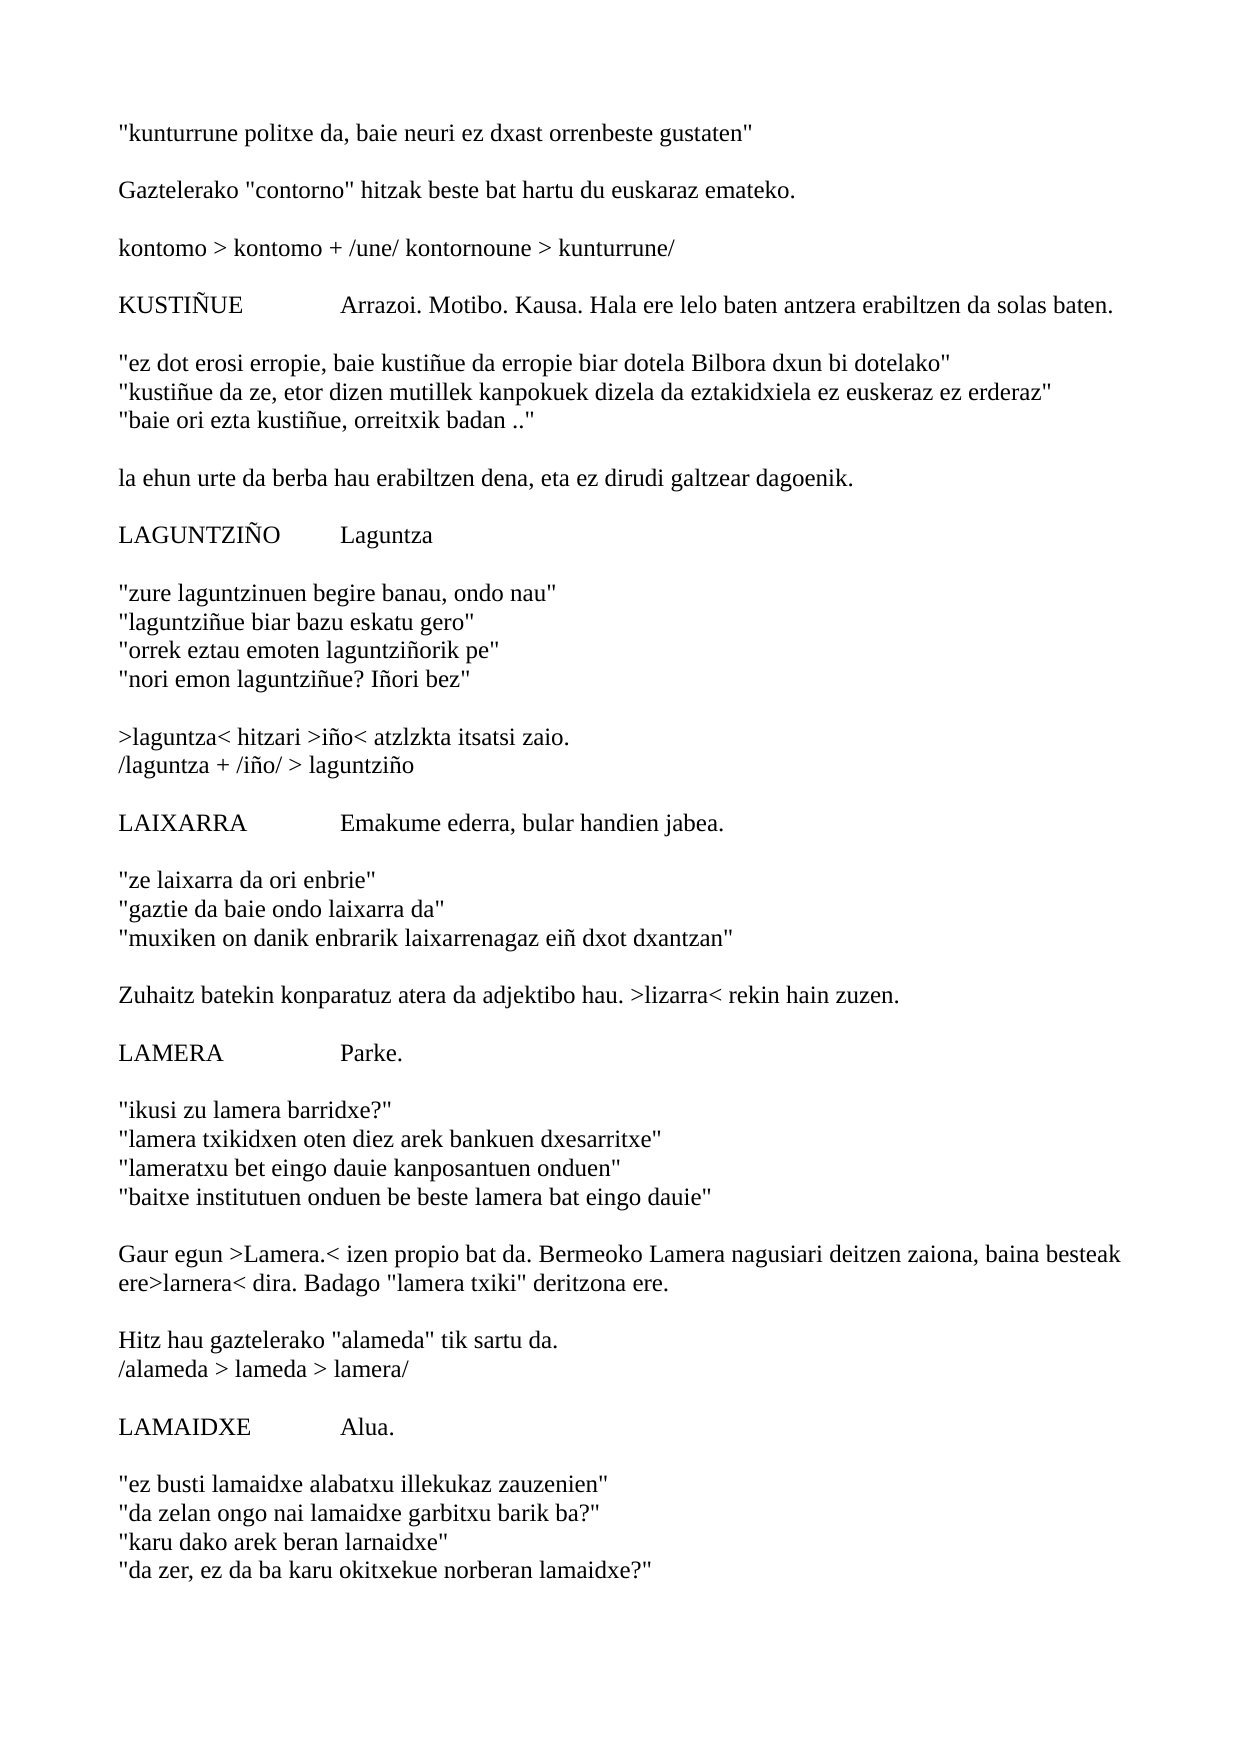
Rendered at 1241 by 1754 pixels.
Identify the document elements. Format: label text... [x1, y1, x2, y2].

text "ez dot erosi erropie, baie kustiñue da erropie biar dotela Bilbora dxun bi dotelako" [118, 348, 1122, 377]
text "nori emon laguntziñue? Iñori bez" [118, 664, 1122, 693]
text "laguntziñue biar bazu eskatu gero" [118, 607, 1122, 636]
text "ez busti lamaidxe alabatxu illekukaz zauzenien" [118, 1469, 1122, 1498]
text Hitz hau gaztelerako "alameda" tik sartu da. [118, 1326, 1122, 1354]
text "ikusi zu lamera barridxe?" [118, 1096, 1122, 1124]
text "muxiken on danik enbrarik laixarrenagaz eiñ dxot dxantzan" [118, 923, 1122, 952]
text "baie ori ezta kustiñue, orreitxik badan .." [118, 406, 1122, 434]
text KUSTIÑUE Arrazoi. Motibo. Kausa. Hala ere lelo baten antzera erabiltzen da solas baten. [118, 291, 1122, 319]
text LAIXARRA Emakume ederra, bular handien jabea. [118, 808, 1122, 837]
text "gaztie da baie ondo laixarra da" [118, 894, 1122, 923]
text Gaztelerako "contorno" hitzak beste bat hartu du euskaraz emateko. [118, 176, 1122, 204]
text >laguntza< hitzari >iño< atzlzkta itsatsi zaio. [118, 722, 1122, 751]
text LAGUNTZIÑO Laguntza [118, 521, 1122, 549]
text Gaur egun >Lamera.< izen propio bat da. Bermeoko Lamera nagusiari deitzen zaiona, baina besteak ere>larnera< dira. Badago "lamera txiki" deritzona ere. [118, 1239, 1122, 1297]
text Zuhaitz batekin konparatuz atera da adjektibo hau. >lizarra< rekin hain zuzen. [118, 981, 1122, 1009]
text "karu dako arek beran larnaidxe" [118, 1527, 1122, 1556]
text "da zelan ongo nai lamaidxe garbitxu barik ba?" [118, 1498, 1122, 1527]
text /laguntza + /iño/ > laguntziño [118, 751, 1122, 779]
text "ze laixarra da ori enbrie" [118, 866, 1122, 894]
text "zure laguntzinuen begire banau, ondo nau" [118, 578, 1122, 607]
text LAMAIDXE Alua. [118, 1412, 1122, 1441]
text "kunturrune politxe da, baie neuri ez dxast orrenbeste gustaten" [118, 118, 1122, 147]
text "baitxe institutuen onduen be beste lamera bat eingo dauie" [118, 1182, 1122, 1211]
text kontomo > kontomo + /une/ kontornoune > kunturrune/ [118, 233, 1122, 262]
text "lamera txikidxen oten diez arek bankuen dxesarritxe" [118, 1124, 1122, 1153]
text "orrek eztau emoten laguntziñorik pe" [118, 636, 1122, 664]
text "lameratxu bet eingo dauie kanposantuen onduen" [118, 1153, 1122, 1182]
text /alameda > lameda > lamera/ [118, 1354, 1122, 1383]
text "kustiñue da ze, etor dizen mutillek kanpokuek dizela da eztakidxiela ez euskeraz ez erderaz" [118, 377, 1122, 406]
text la ehun urte da berba hau erabiltzen dena, eta ez dirudi galtzear dagoenik. [118, 463, 1122, 492]
text LAMERA Parke. [118, 1038, 1122, 1067]
text "da zer, ez da ba karu okitxekue norberan lamaidxe?" [118, 1556, 1122, 1584]
